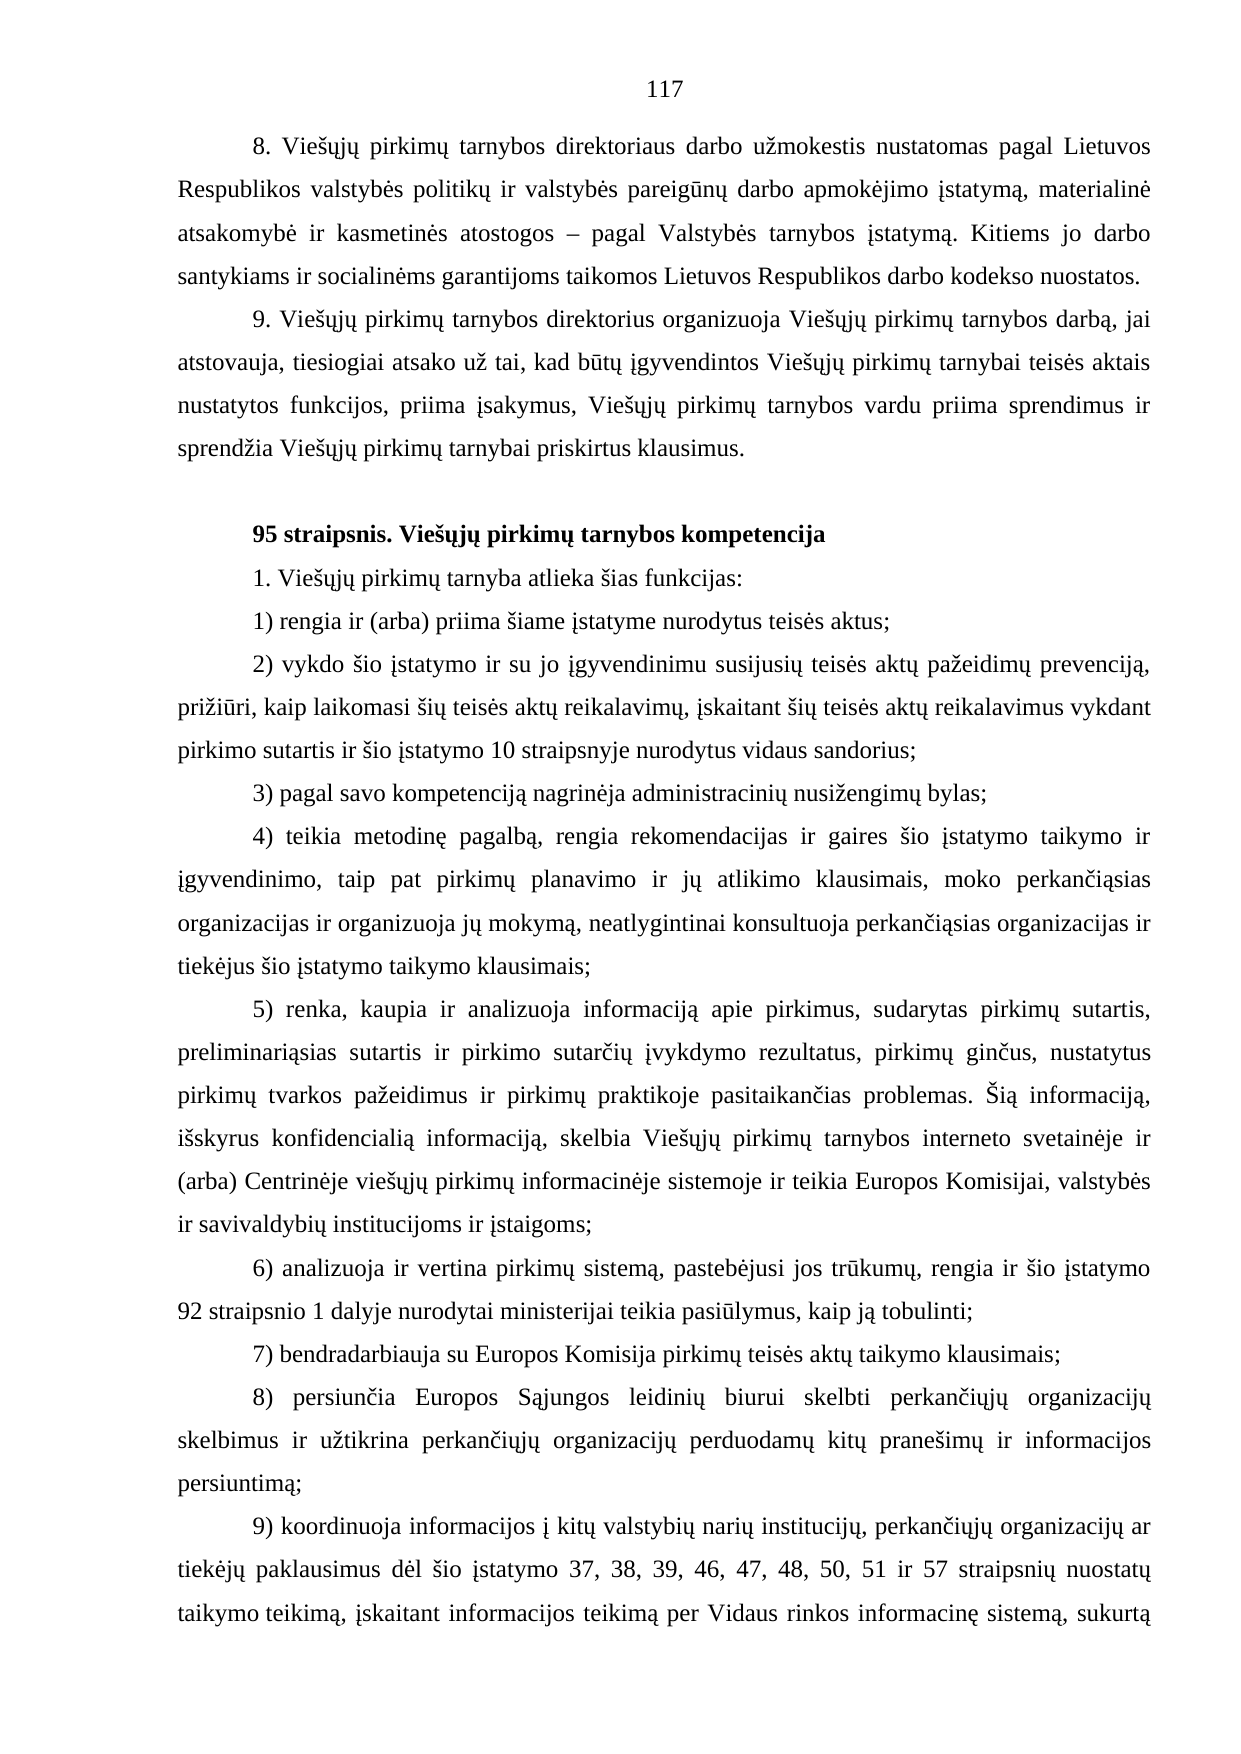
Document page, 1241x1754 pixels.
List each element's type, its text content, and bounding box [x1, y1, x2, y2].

text 4) teikia metodinę pagalbą, rengia rekomendacijas ir gaires šio įstatymo taikymo ir įgyvendinimo, taip pat pirkimų planavimo ir jų atlikimo klausimais, moko perkančiąsias organizacijas ir organizuoja jų mokymą, neatlygintinai konsultuoja perkančiąsias organizacijas ir tiekėjus šio įstatymo taikymo klausimais; [177, 821, 1152, 979]
text 9. Viešųjų pirkimų tarnybos direktorius organizuoja Viešųjų pirkimų tarnybos darbą, jai atstovauja, tiesiogiai atsako už tai, kad būtų įgyvendintos Viešųjų pirkimų tarnybai teisės aktais nustatytos funkcijos, priima įsakymus, Viešųjų pirkimų tarnybos vardu priima sprendimus ir sprendžia Viešųjų pirkimų tarnybai priskirtus klausimus. [177, 304, 1152, 462]
text 5) renka, kaupia ir analizuoja informaciją apie pirkimus, sudarytas pirkimų sutartis, preliminariąsias sutartis ir pirkimo sutarčių įvykdymo rezultatus, pirkimų ginčus, nustatytus pirkimų tvarkos pažeidimus ir pirkimų praktikoje pasitaikančias problemas. Šią informaciją, išskyrus konfidencialią informaciją, skelbia Viešųjų pirkimų tarnybos interneto svetainėje ir (arba) Centrinėje viešųjų pirkimų informacinėje sistemoje ir teikia Europos Komisijai, valstybės ir savivaldybių institucijoms ir įstaigoms; [177, 994, 1152, 1238]
text 8. Viešųjų pirkimų tarnybos direktoriaus darbo užmokestis nustatomas pagal Lietuvos Respublikos valstybės politikų ir valstybės pareigūnų darbo apmokėjimo įstatymą, materialinė atsakomybė ir kasmetinės atostogos – pagal Valstybės tarnybos įstatymą. Kitiems jo darbo santykiams ir socialinėms garantijoms taikomos Lietuvos Respublikos darbo kodekso nuostatos. [177, 131, 1152, 289]
text 2) vykdo šio įstatymo ir su jo įgyvendinimu susijusių teisės aktų pažeidimų prevenciją, prižiūri, kaip laikomasi šių teisės aktų reikalavimų, įskaitant šių teisės aktų reikalavimus vykdant pirkimo sutartis ir šio įstatymo 10 straipsnyje nurodytus vidaus sandorius; [177, 649, 1152, 764]
text 95 straipsnis. Viešųjų pirkimų tarnybos kompetencija [177, 519, 1152, 548]
text 1) rengia ir (arba) priima šiame įstatyme nurodytus teisės aktus; [177, 606, 1152, 634]
text 9) koordinuoja informacijos į kitų valstybių narių institucijų, perkančiųjų organizacijų ar tiekėjų paklausimus dėl šio įstatymo 37, 38, 39, 46, 47, 48, 50, 51 ir 57 straipsnių nuostatų taikymo teikimą, įskaitant informacijos teikimą per Vidaus rinkos informacinę sistemą, sukurtą [177, 1511, 1152, 1626]
text 3) pagal savo kompetenciją nagrinėja administracinių nusižengimų bylas; [177, 778, 1152, 807]
text 8) persiunčia Europos Sąjungos leidinių biurui skelbti perkančiųjų organizacijų skelbimus ir užtikrina perkančiųjų organizacijų perduodamų kitų pranešimų ir informacijos persiuntimą; [177, 1382, 1152, 1497]
text 7) bendradarbiauja su Europos Komisija pirkimų teisės aktų taikymo klausimais; [177, 1339, 1152, 1368]
text 6) analizuoja ir vertina pirkimų sistemą, pastebėjusi jos trūkumų, rengia ir šio įstatymo 92 straipsnio 1 dalyje nurodytai ministerijai teikia pasiūlymus, kaip ją tobulinti; [177, 1253, 1152, 1324]
text 1. Viešųjų pirkimų tarnyba atlieka šias funkcijas: [177, 563, 1152, 591]
